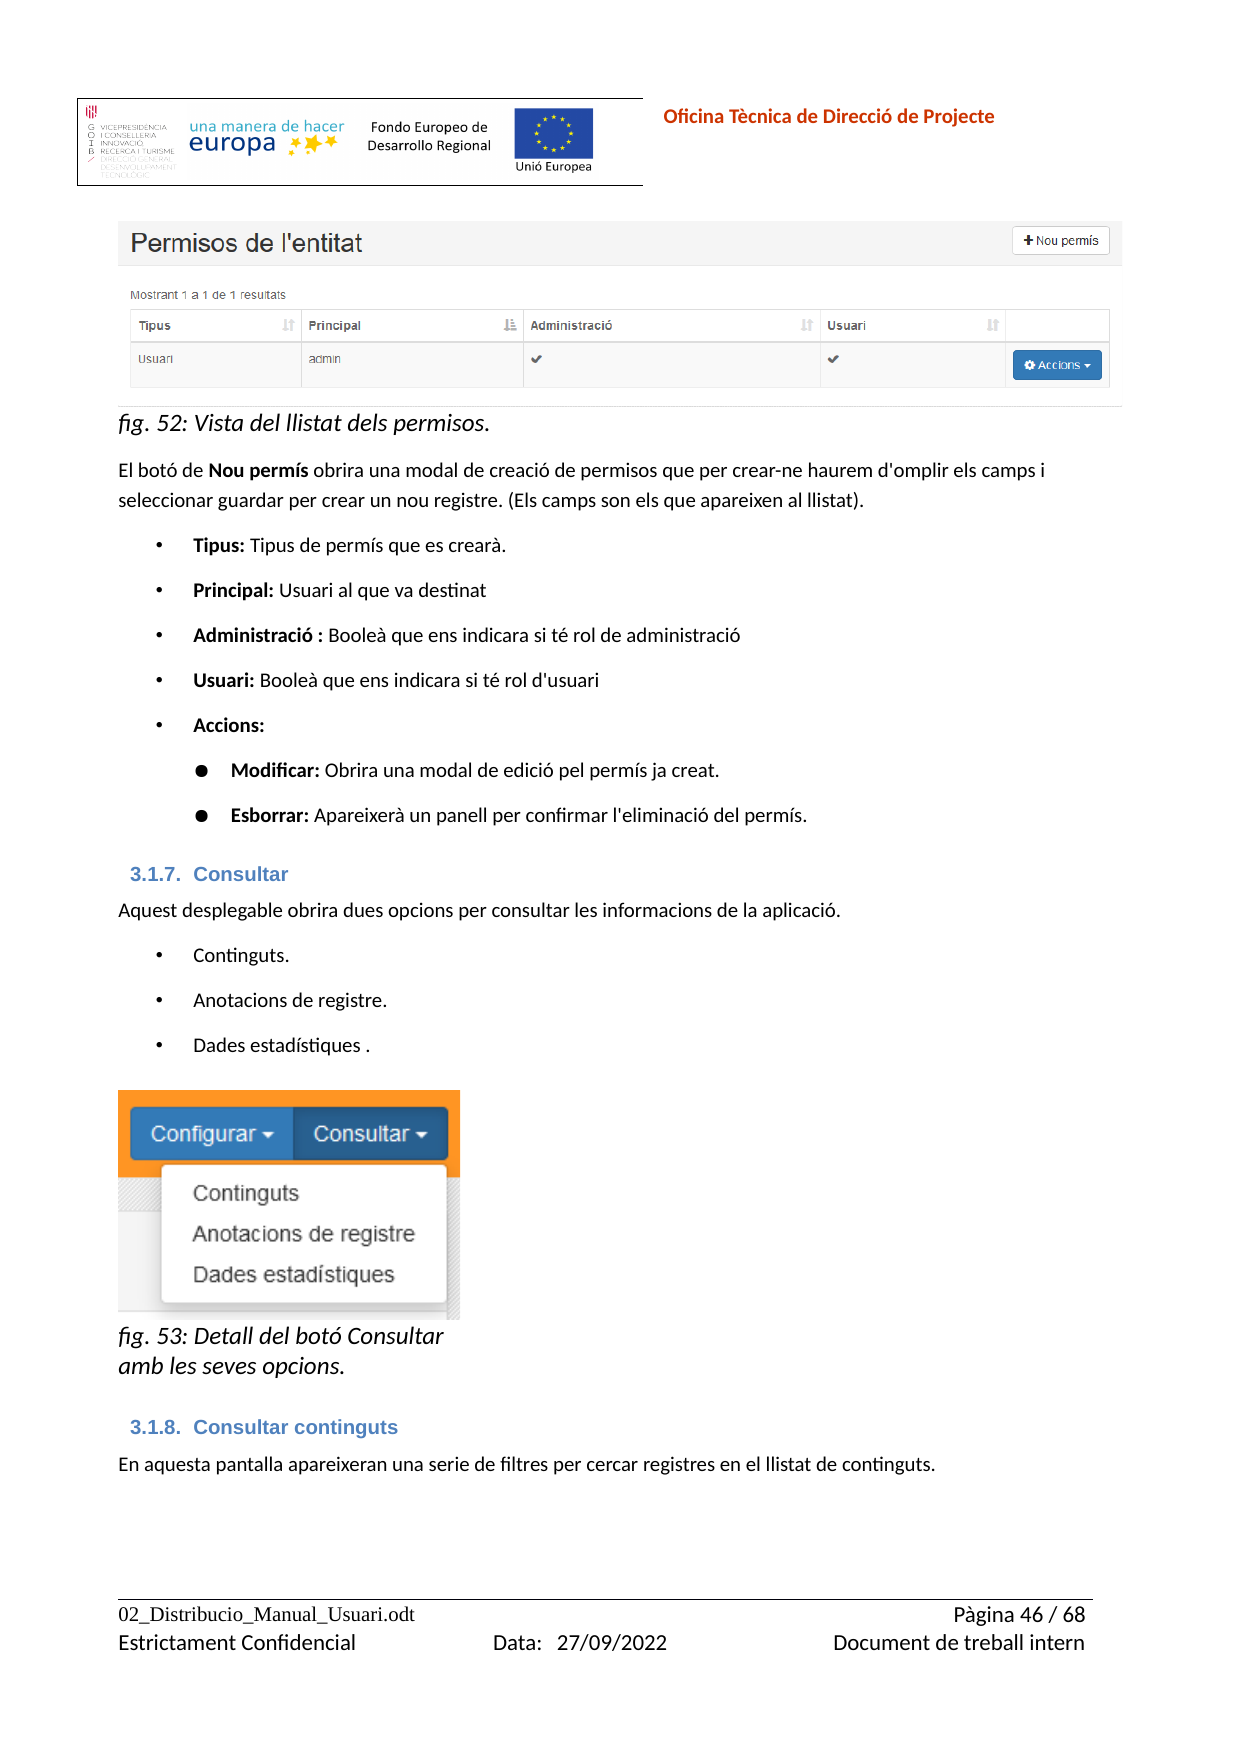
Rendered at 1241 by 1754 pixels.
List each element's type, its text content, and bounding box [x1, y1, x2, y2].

list Accions: [156, 712, 1122, 738]
text fig. 53: Detall del botó Consultar amb les seves opcions. [118, 1320, 460, 1381]
text El botó de Nou permís obrira una modal de creació de permisos que per crear-ne haurem d'omplir els camps i seleccionar guardar per crear un nou registre. (Els camps son els que apareixen al llistat). [118, 457, 1122, 513]
list Modificar: Obrira una modal de edició pel permís ja creat. [193, 757, 1122, 783]
list Continguts. [156, 943, 1122, 968]
picture [118, 1090, 461, 1320]
list Anotacions de registre. [156, 988, 1122, 1013]
text fig. 52: Vista del llistat dels permisos. [118, 407, 1122, 437]
list Usuari: Booleà que ens indicara si té rol d'usuari [156, 667, 1122, 693]
list Dades estadístiques . [156, 1033, 1122, 1058]
picture [118, 221, 1123, 407]
list Esborrar: Apareixerà un panell per confirmar l'eliminació del permís. [193, 802, 1122, 828]
list Tipus: Tipus de permís que es crearà. [156, 532, 1122, 558]
list Administració : Booleà que ens indicara si té rol de administració [156, 622, 1122, 648]
subtitle Consultar [130, 862, 1122, 885]
text Aquest desplegable obrira dues opcions per consultar les informacions de la aplicació. [118, 898, 1122, 923]
picture [82, 103, 181, 180]
list Principal: Usuari al que va destinat [156, 577, 1122, 603]
text En aquesta pantalla apareixeran una serie de filtres per cercar registres en el llistat de continguts. [118, 1451, 1122, 1476]
subtitle Consultar continguts [130, 1415, 1122, 1438]
picture [187, 103, 599, 180]
